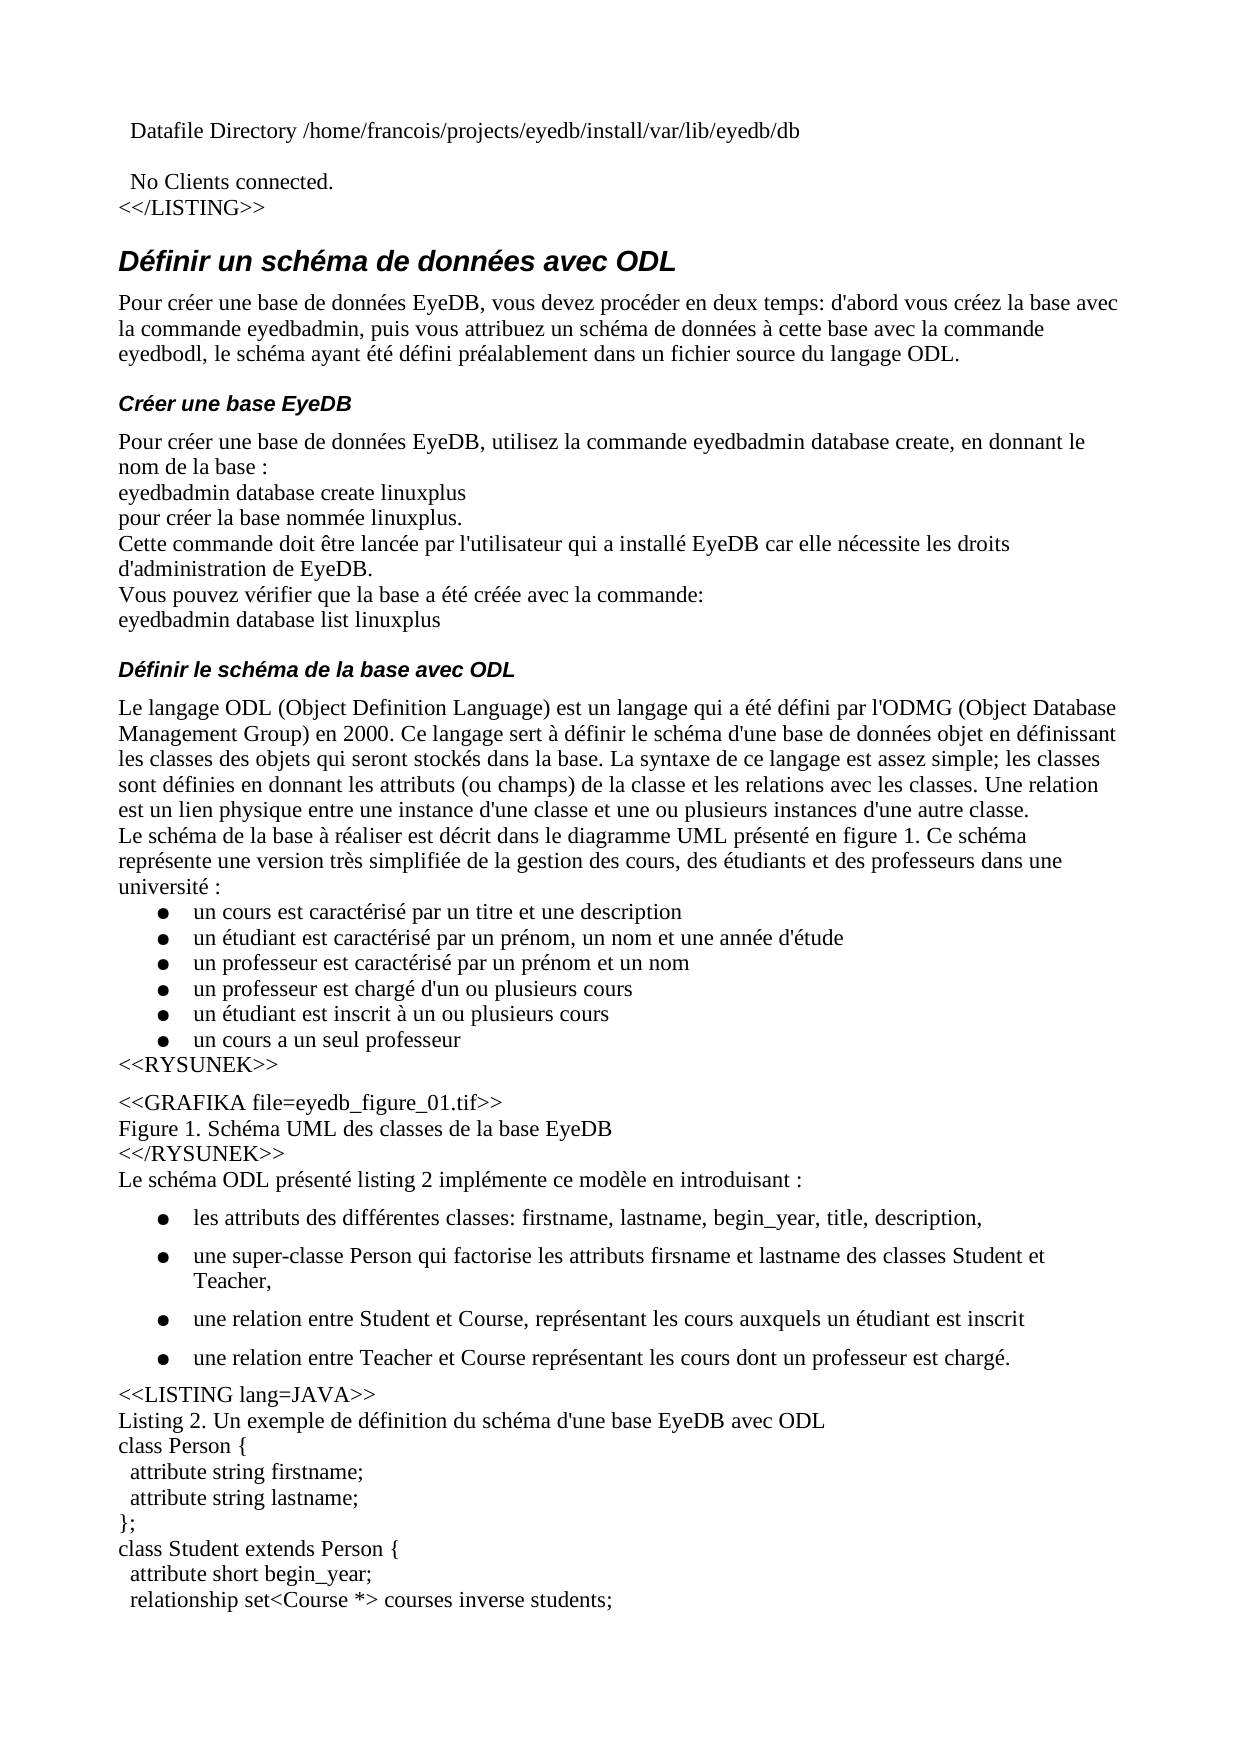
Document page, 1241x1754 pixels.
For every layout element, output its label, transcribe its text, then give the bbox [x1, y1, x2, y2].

list un professeur est caractérisé par un prénom et un nom [156, 950, 1122, 976]
text <<LISTING lang=JAVA>> [118, 1382, 1122, 1408]
list un étudiant est caractérisé par un prénom, un nom et une année d'étude [156, 924, 1122, 950]
text <<RYSUNEK>> [118, 1052, 1122, 1078]
text class Student extends Person { [118, 1536, 1122, 1561]
list un cours est caractérisé par un titre et une description [156, 899, 1122, 924]
list une relation entre Student et Course, représentant les cours auxquels un étudiant est inscrit [156, 1306, 1122, 1332]
text <</RYSUNEK>> [118, 1141, 1122, 1167]
text Cette commande doit être lancée par l'utilisateur qui a installé EyeDB car elle nécessite les droits d'administration de EyeDB. [118, 531, 1122, 582]
text Pour créer une base de données EyeDB, utilisez la commande eyedbadmin database create, en donnant le nom de la base : [118, 429, 1122, 480]
list un professeur est chargé d'un ou plusieurs cours [156, 976, 1122, 1001]
text <</LISTING>> [118, 195, 1122, 220]
text eyedbadmin database create linuxplus [118, 480, 1122, 505]
list une relation entre Teacher et Course représentant les cours dont un professeur est chargé. [156, 1344, 1122, 1370]
subtitle Créer une base EyeDB [118, 392, 1122, 416]
text Pour créer une base de données EyeDB, vous devez procéder en deux temps: d'abord vous créez la base avec la commande eyedbadmin, puis vous attribuez un schéma de données à cette base avec la commande eyedbodl, le schéma ayant été défini préalablement dans un fichier source du langage ODL. [118, 290, 1122, 367]
list un étudiant est inscrit à un ou plusieurs cours [156, 1001, 1122, 1027]
text class Person { [118, 1433, 1122, 1459]
text Le schéma de la base à réaliser est décrit dans le diagramme UML présenté en figure 1. Ce schéma représente une version très simplifiée de la gestion des cours, des étudiants et des professeurs dans une université : [118, 822, 1122, 899]
text Listing 2. Un exemple de définition du schéma d'une base EyeDB avec ODL [118, 1408, 1122, 1433]
text Figure 1. Schéma UML des classes de la base EyeDB [118, 1116, 1122, 1141]
text Le langage ODL (Object Definition Language) est un langage qui a été défini par l'ODMG (Object Database Management Group) en 2000. Ce langage sert à définir le schéma d'une base de données objet en définissant les classes des objets qui seront stockés dans la base. La syntaxe de ce langage est assez simple; les classes sont définies en donnant les attributs (ou champs) de la classe et les relations avec les classes. Une relation est un lien physique entre une instance d'une classe et une ou plusieurs instances d'une autre classe. [118, 695, 1122, 822]
list une super-classe Person qui factorise les attributs firsname et lastname des classes Student et Teacher, [156, 1243, 1122, 1294]
subtitle Définir un schéma de données avec ODL [118, 245, 1122, 278]
text attribute string lastname; [118, 1484, 1122, 1510]
text pour créer la base nommée linuxplus. [118, 505, 1122, 531]
text eyedbadmin database list linuxplus [118, 607, 1122, 633]
text attribute string firstname; [118, 1459, 1122, 1484]
text Vous pouvez vérifier que la base a été créée avec la commande: [118, 582, 1122, 607]
text }; [118, 1510, 1122, 1536]
subtitle Définir le schéma de la base avec ODL [118, 658, 1122, 682]
text Le schéma ODL présenté listing 2 implémente ce modèle en introduisant : [118, 1167, 1122, 1192]
text relationship set<Course *> courses inverse students; [118, 1587, 1122, 1612]
list un cours a un seul professeur [156, 1027, 1122, 1052]
text attribute short begin_year; [118, 1561, 1122, 1587]
list les attributs des différentes classes: firstname, lastname, begin_year, title, description, [156, 1205, 1122, 1230]
text <<GRAFIKA file=eyedb_figure_01.tif>> [118, 1090, 1122, 1116]
text Datafile Directory /home/francois/projects/eyedb/install/var/lib/eyedb/db No Clients connected. [118, 118, 1122, 195]
